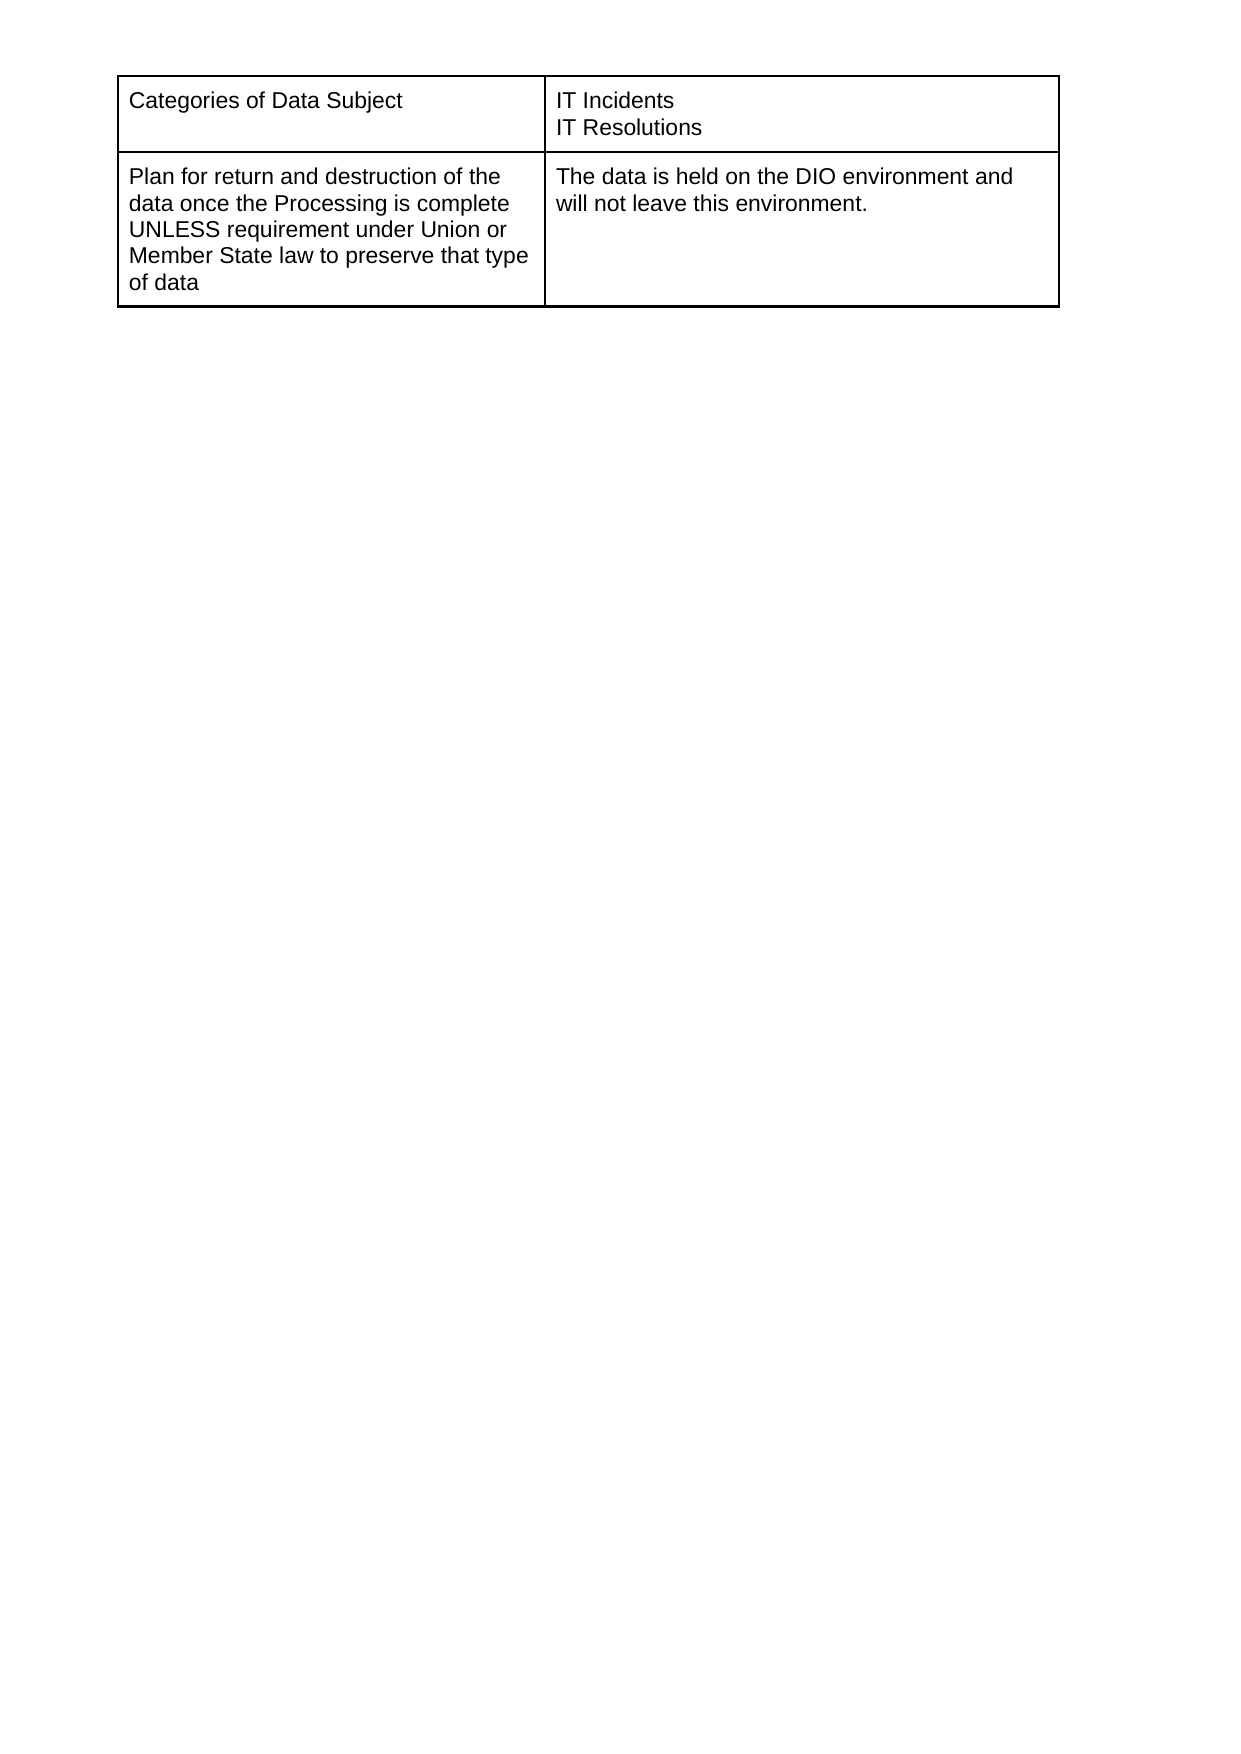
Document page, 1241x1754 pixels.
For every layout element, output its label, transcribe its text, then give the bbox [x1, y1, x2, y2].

table_cell Categories of Data Subject [119, 77, 544, 151]
table_cell Plan for return and destruction of the data once the Processing is complete UNLESS requirement under Union or Member State law to preserve that type of data [119, 153, 544, 305]
table_cell IT Incidents IT Resolutions [546, 77, 1058, 151]
table_cell The data is held on the DIO environment and will not leave this environment. [546, 153, 1058, 305]
